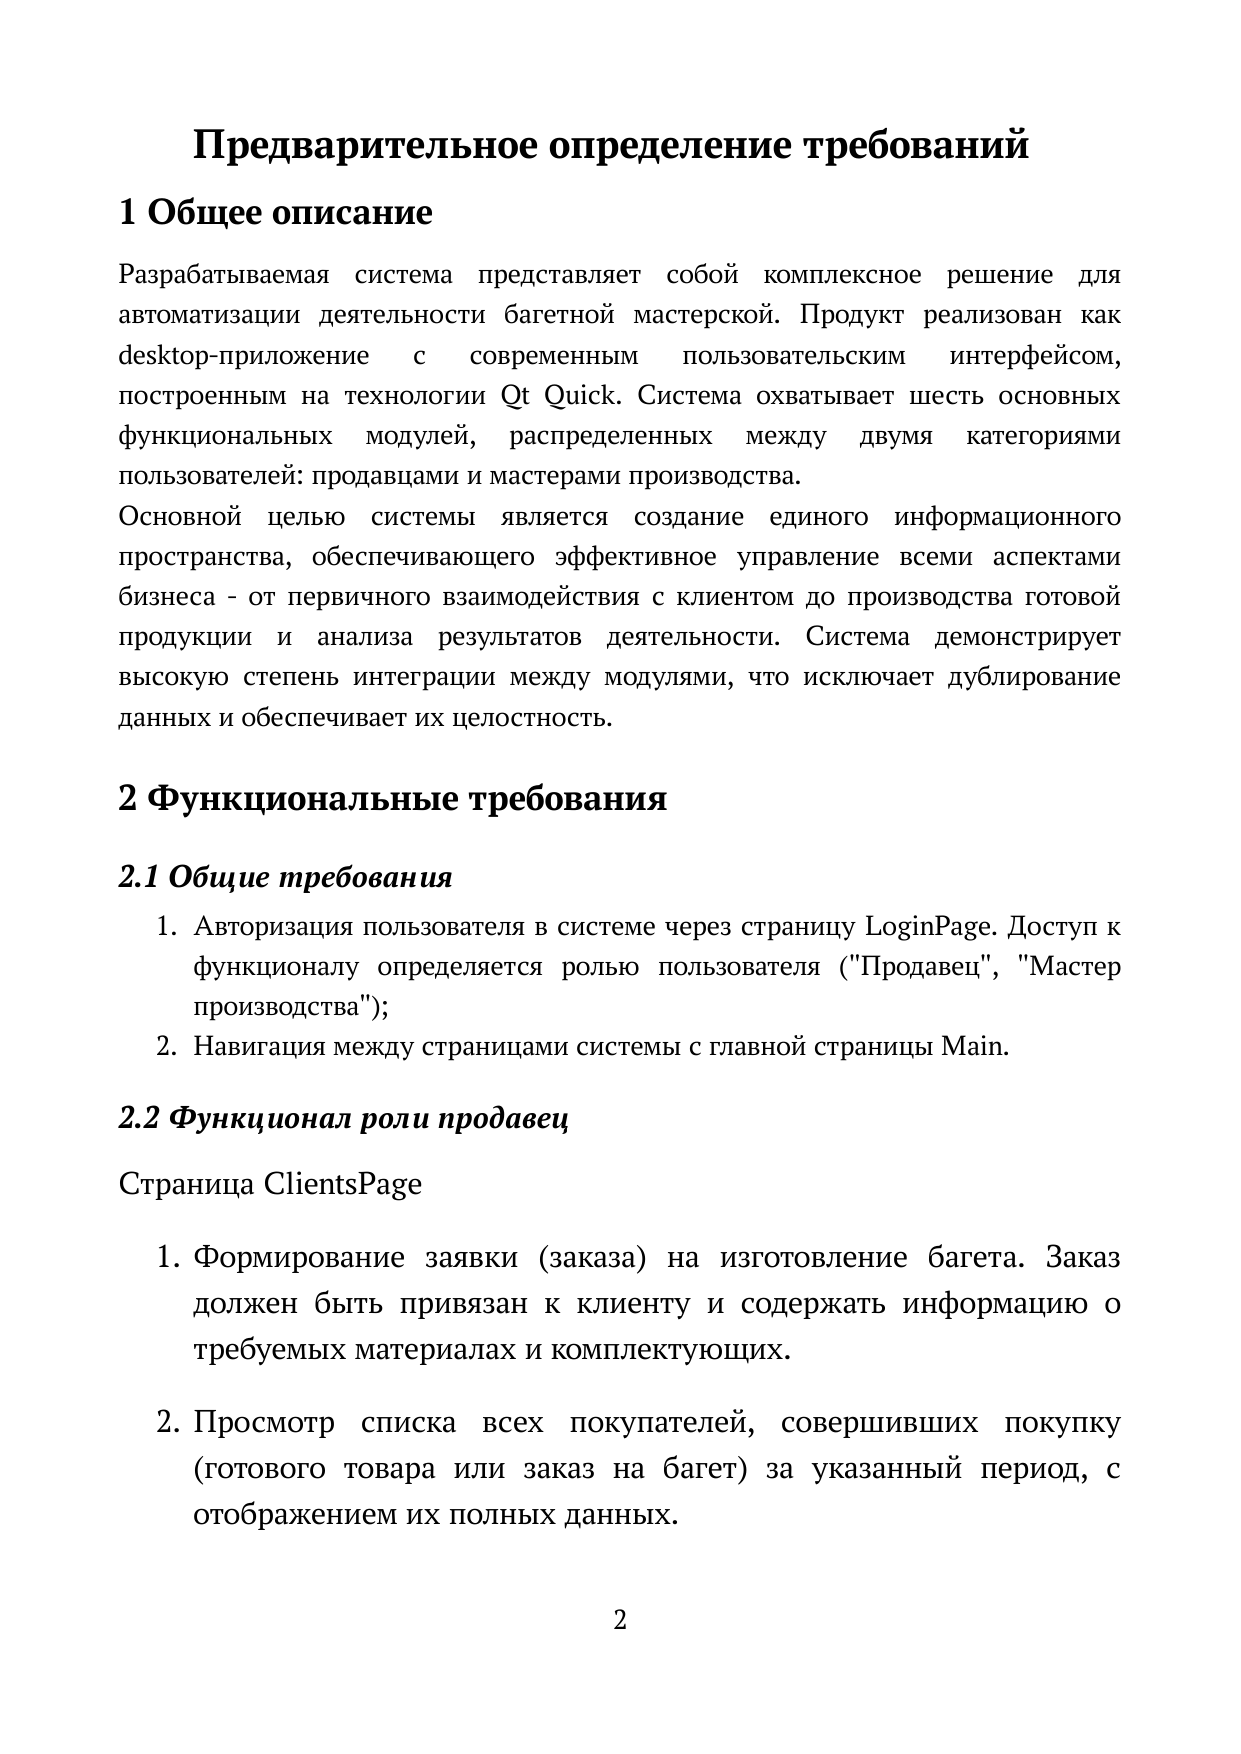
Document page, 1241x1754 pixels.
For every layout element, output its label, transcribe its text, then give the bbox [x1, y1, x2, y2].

list Авторизация пользователя в системе через страницу LoginPage. Доступ к функционалу определяется ролью пользователя ("Продавец", "Мастер производства"); [156, 908, 1122, 1022]
subtitle Просмотр списка всех покупателей, совершивших покупку (готового товара или заказ на багет) за указанный период, с отображением их полных данных. [156, 1401, 1122, 1531]
text Разрабатываемая система представляет собой комплексное решение для автоматизации деятельности багетной мастерской. Продукт реализован как desktop-приложение с современным пользовательским интерфейсом, построенным на технологии Qt Quick. Система охватывает шесть основных функциональных модулей, распределенных между двумя категориями пользователей: продавцами и мастерами производства. [118, 256, 1122, 491]
subtitle 1 Общее описание [118, 189, 1122, 233]
subtitle 2.1 Общие требования [118, 857, 1122, 895]
list Навигация между страницами системы с главной страницы Main. [156, 1028, 1122, 1062]
text Основной целью системы является создание единого информационного пространства, обеспечивающего эффективное управление всеми аспектами бизнеса - от первичного взаимодействия с клиентом до производства готовой продукции и анализа результатов деятельности. Система демонстрирует высокую степень интеграции между модулями, что исключает дублирование данных и обеспечивает их целостность. [118, 498, 1122, 732]
subtitle Страница ClientsPage [118, 1163, 1122, 1202]
subtitle Предварительное определение требований [192, 118, 1122, 168]
subtitle Формирование заявки (заказа) на изготовление багета. Заказ должен быть привязан к клиенту и содержать информацию о требуемых материалах и комплектующих. [156, 1236, 1122, 1366]
subtitle 2.2 Функционал роли продавец [118, 1098, 1122, 1136]
subtitle 2 Функциональные требования [118, 774, 1122, 818]
